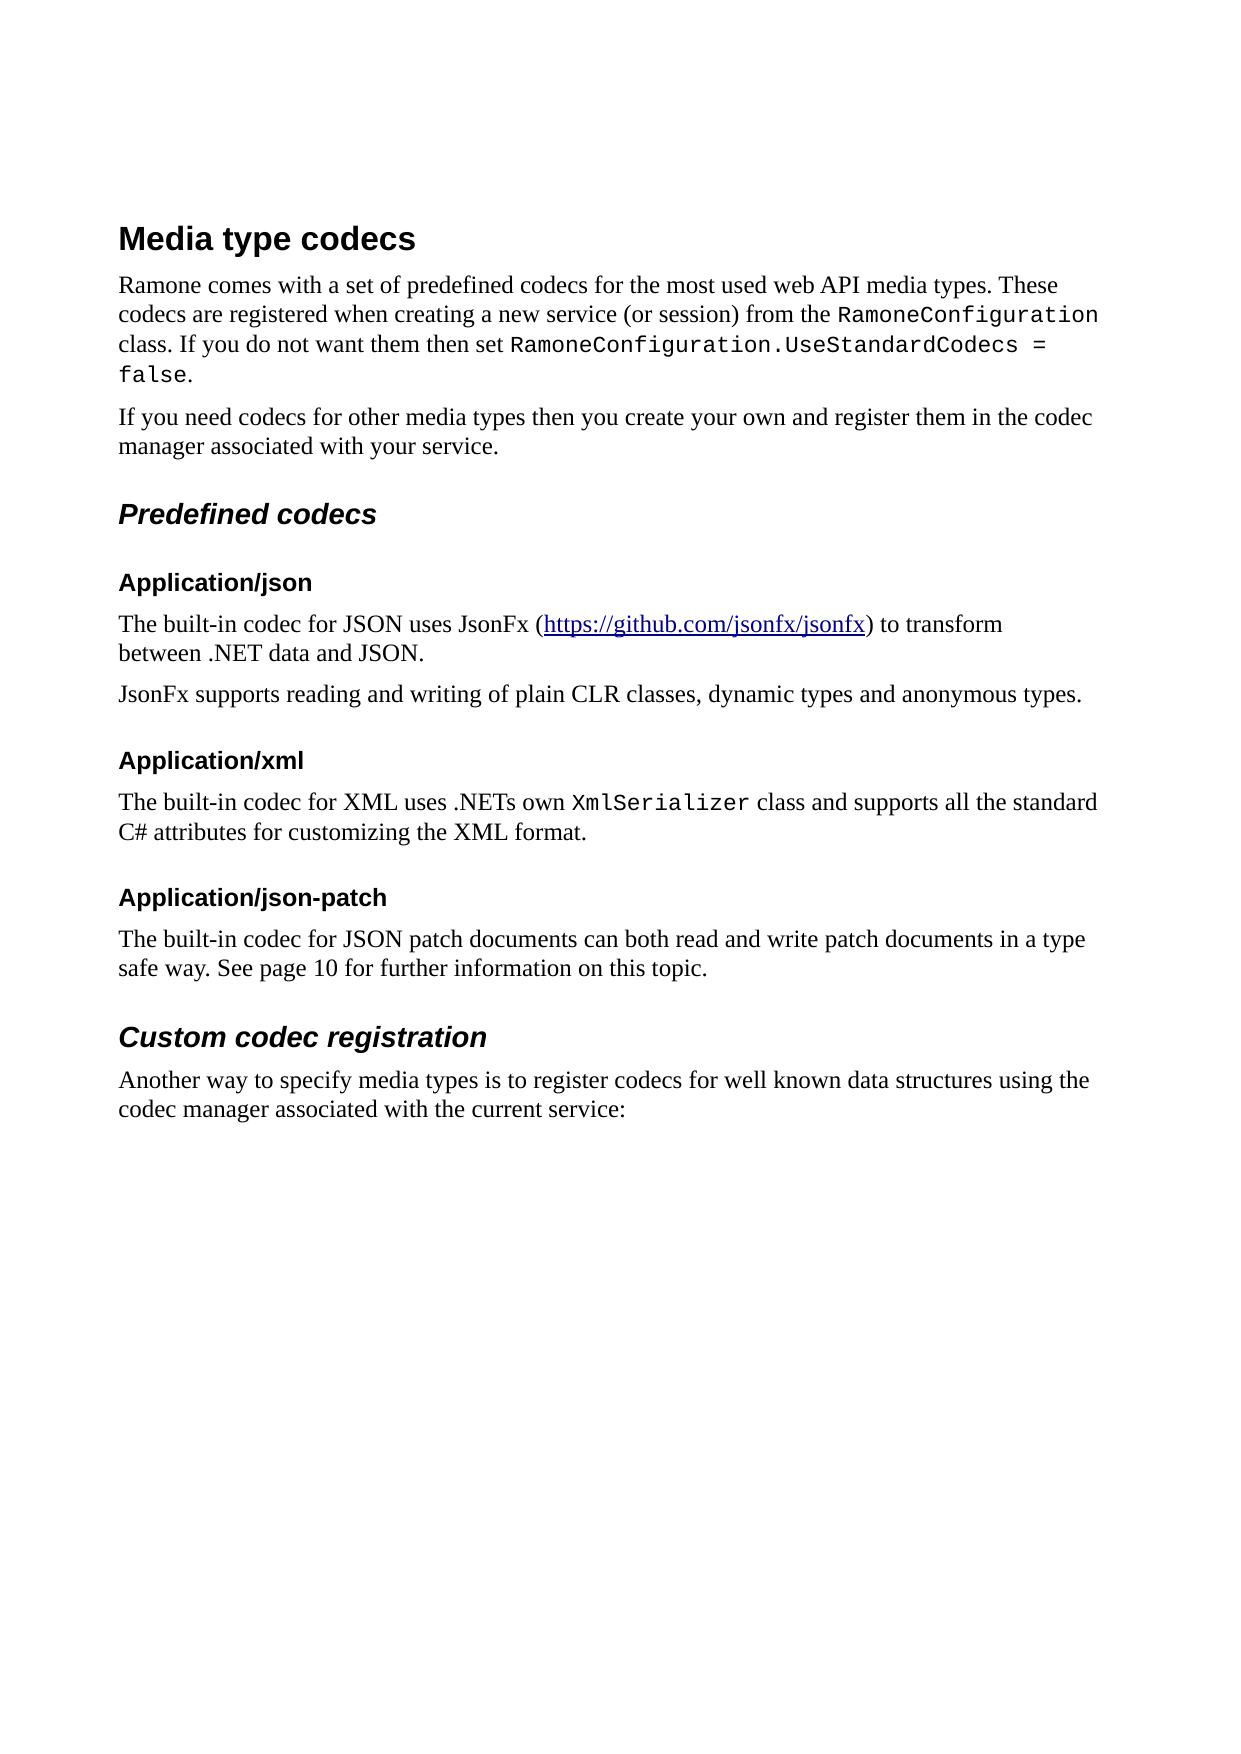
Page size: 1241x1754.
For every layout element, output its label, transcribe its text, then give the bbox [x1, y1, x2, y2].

subtitle Custom codec registration [118, 1019, 1122, 1053]
subtitle Application/json [118, 568, 1122, 597]
subtitle Predefined codecs [118, 497, 1122, 531]
subtitle Application/xml [118, 746, 1122, 774]
subtitle Media type codecs [118, 219, 1122, 258]
subtitle Application/json-patch [118, 883, 1122, 912]
text Ramone comes with a set of predefined codecs for the most used web API media types. These codecs are registered when creating a new service (or session) from the RamoneConfiguration class. If you do not want them then set RamoneConfiguration.UseStandardCodecs = false. [118, 270, 1122, 389]
text The built-in codec for XML uses .NETs own XmlSerializer class and supports all the standard C# attributes for customizing the XML format. [118, 787, 1122, 846]
text Another way to specify media types is to register codecs for well known data structures using the codec manager associated with the current service: [118, 1066, 1122, 1123]
text JsonFx supports reading and writing of plain CLR classes, dynamic types and anonymous types. [118, 679, 1122, 708]
text The built-in codec for JSON patch documents can both read and write patch documents in a type safe way. See page 10 for further information on this topic. [118, 924, 1122, 982]
text The built-in codec for JSON uses JsonFx (https://github.com/jsonfx/jsonfx) to transform between .NET data and JSON. [118, 609, 1122, 667]
text If you need codecs for other media types then you create your own and register them in the codec manager associated with your service. [118, 402, 1122, 459]
